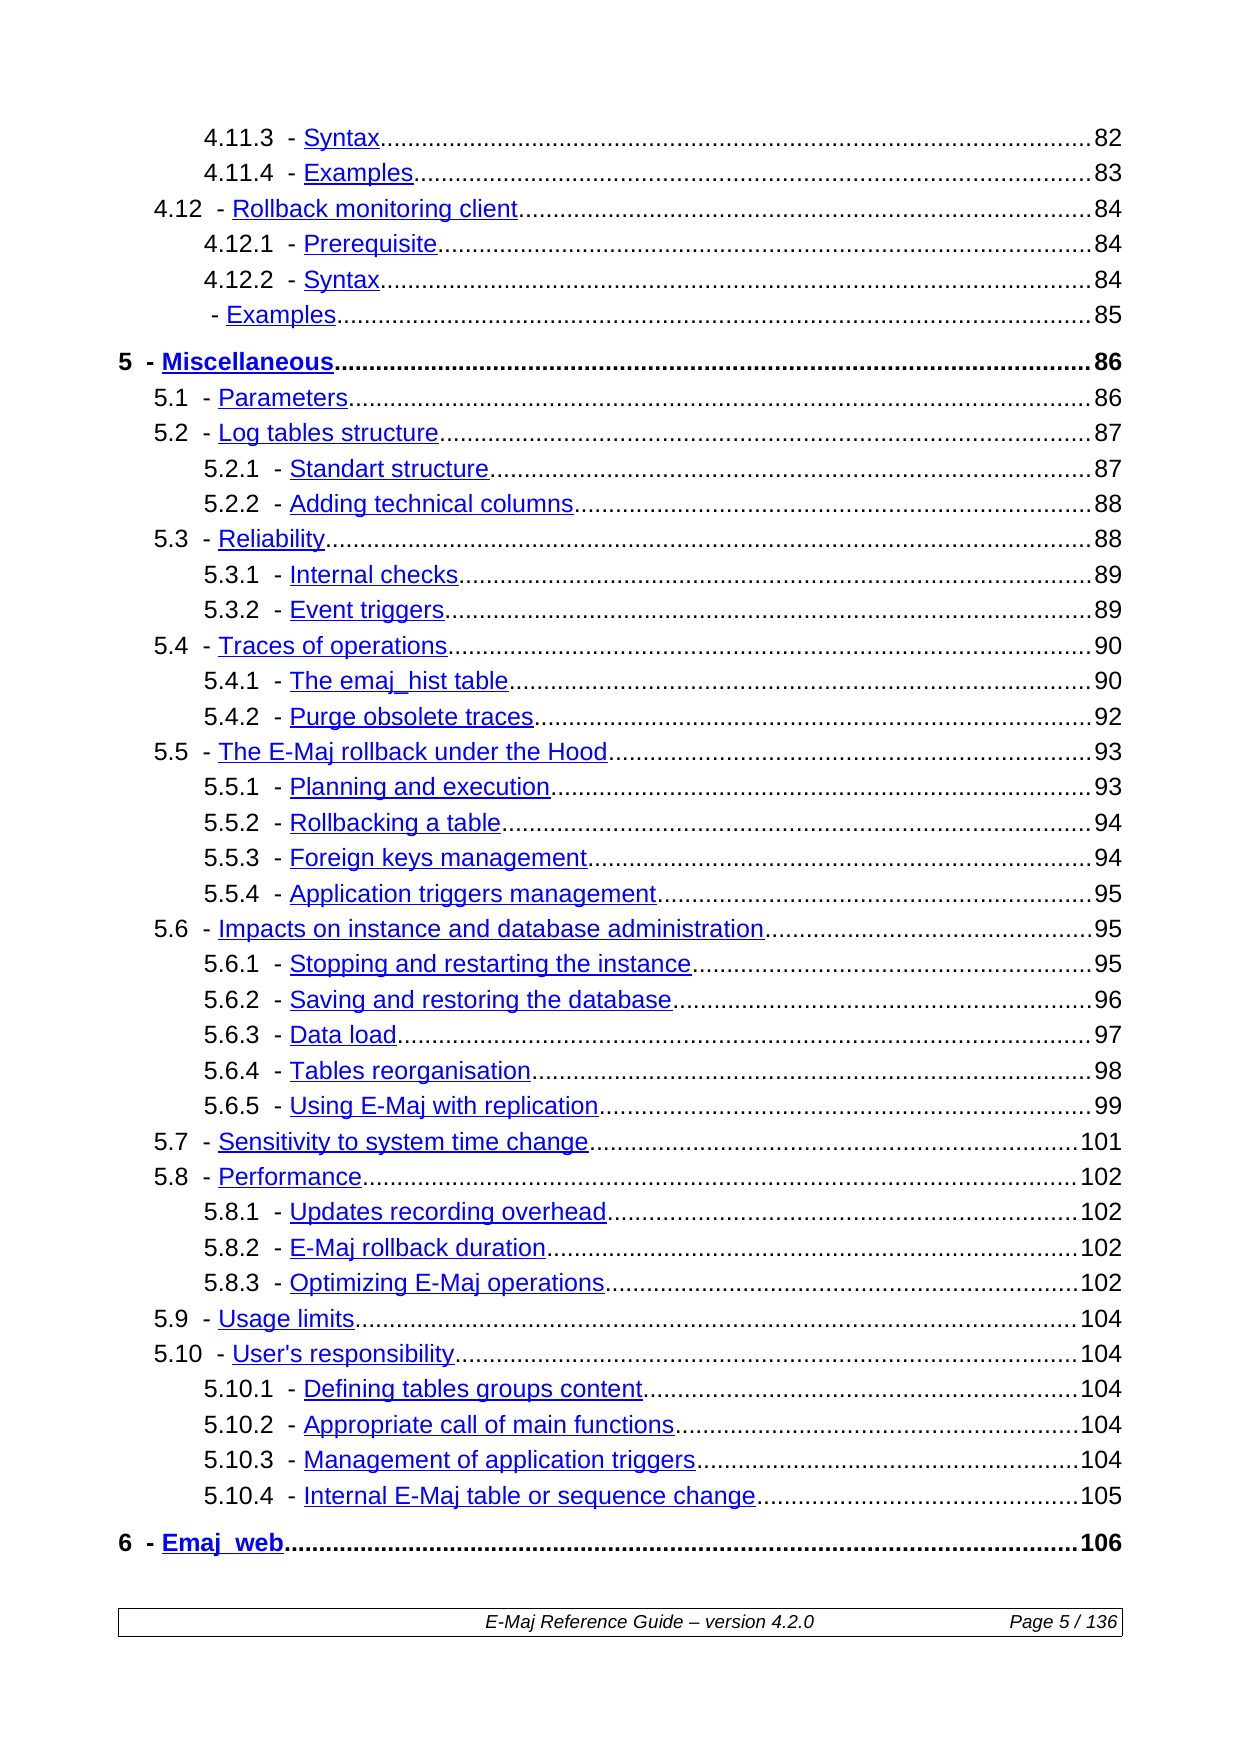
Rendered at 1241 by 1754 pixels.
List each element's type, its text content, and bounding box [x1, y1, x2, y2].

text 5.3.1 - Internal checks 89 [168, 555, 1122, 590]
text 5.7 - Sensitivity to system time change 101 [118, 1122, 1122, 1157]
text 4.12.1 - Prerequisite 84 [168, 224, 1122, 260]
text 5.6.1 - Stopping and restarting the instance 95 [168, 944, 1122, 980]
text 5.6.5 - Using E-Maj with replication 99 [168, 1086, 1122, 1122]
text 5.10.1 - Defining tables groups content 104 [168, 1369, 1122, 1405]
text 6 - Emaj_web 106 [118, 1523, 1122, 1558]
text 5.5.1 - Planning and execution 93 [168, 767, 1122, 803]
text 4.12.2 - Syntax 84 [168, 260, 1122, 295]
text 5.4.2 - Purge obsolete traces 92 [168, 697, 1122, 732]
text 5.1 - Parameters 86 [118, 378, 1122, 413]
text - Examples 85 [168, 295, 1122, 331]
text 5.8.2 - E-Maj rollback duration 102 [168, 1228, 1122, 1263]
text 5.10 - User's responsibility 104 [118, 1334, 1122, 1369]
text 5.8 - Performance 102 [118, 1157, 1122, 1192]
text 5.6.4 - Tables reorganisation 98 [168, 1051, 1122, 1086]
text 5.10.4 - Internal E-Maj table or sequence change 105 [168, 1476, 1122, 1511]
text 5.6 - Impacts on instance and database administration 95 [118, 909, 1122, 944]
text 5.5 - The E-Maj rollback under the Hood 93 [118, 732, 1122, 767]
text 5.2.1 - Standart structure 87 [168, 449, 1122, 484]
text 5.6.2 - Saving and restoring the database 96 [168, 980, 1122, 1015]
text 5.3 - Reliability 88 [118, 519, 1122, 555]
text 5.5.3 - Foreign keys management 94 [168, 838, 1122, 874]
text 5.5.4 - Application triggers management 95 [168, 874, 1122, 909]
text 5.2 - Log tables structure 87 [118, 413, 1122, 449]
text 5 - Miscellaneous 86 [118, 342, 1122, 378]
text 5.2.2 - Adding technical columns 88 [168, 484, 1122, 519]
text 5.4.1 - The emaj_hist table 90 [168, 661, 1122, 697]
text 5.10.3 - Management of application triggers 104 [168, 1440, 1122, 1476]
text 5.5.2 - Rollbacking a table 94 [168, 803, 1122, 838]
text 5.8.3 - Optimizing E-Maj operations 102 [168, 1263, 1122, 1299]
text 5.3.2 - Event triggers 89 [168, 590, 1122, 626]
text 5.10.2 - Appropriate call of main functions 104 [168, 1405, 1122, 1440]
text 5.9 - Usage limits 104 [118, 1299, 1122, 1334]
text 4.12 - Rollback monitoring client 84 [118, 189, 1122, 224]
text 5.8.1 - Updates recording overhead 102 [168, 1192, 1122, 1228]
text 4.11.3 - Syntax 82 [168, 118, 1122, 153]
text 5.4 - Traces of operations 90 [118, 626, 1122, 661]
text 5.6.3 - Data load 97 [168, 1015, 1122, 1051]
text 4.11.4 - Examples 83 [168, 153, 1122, 189]
